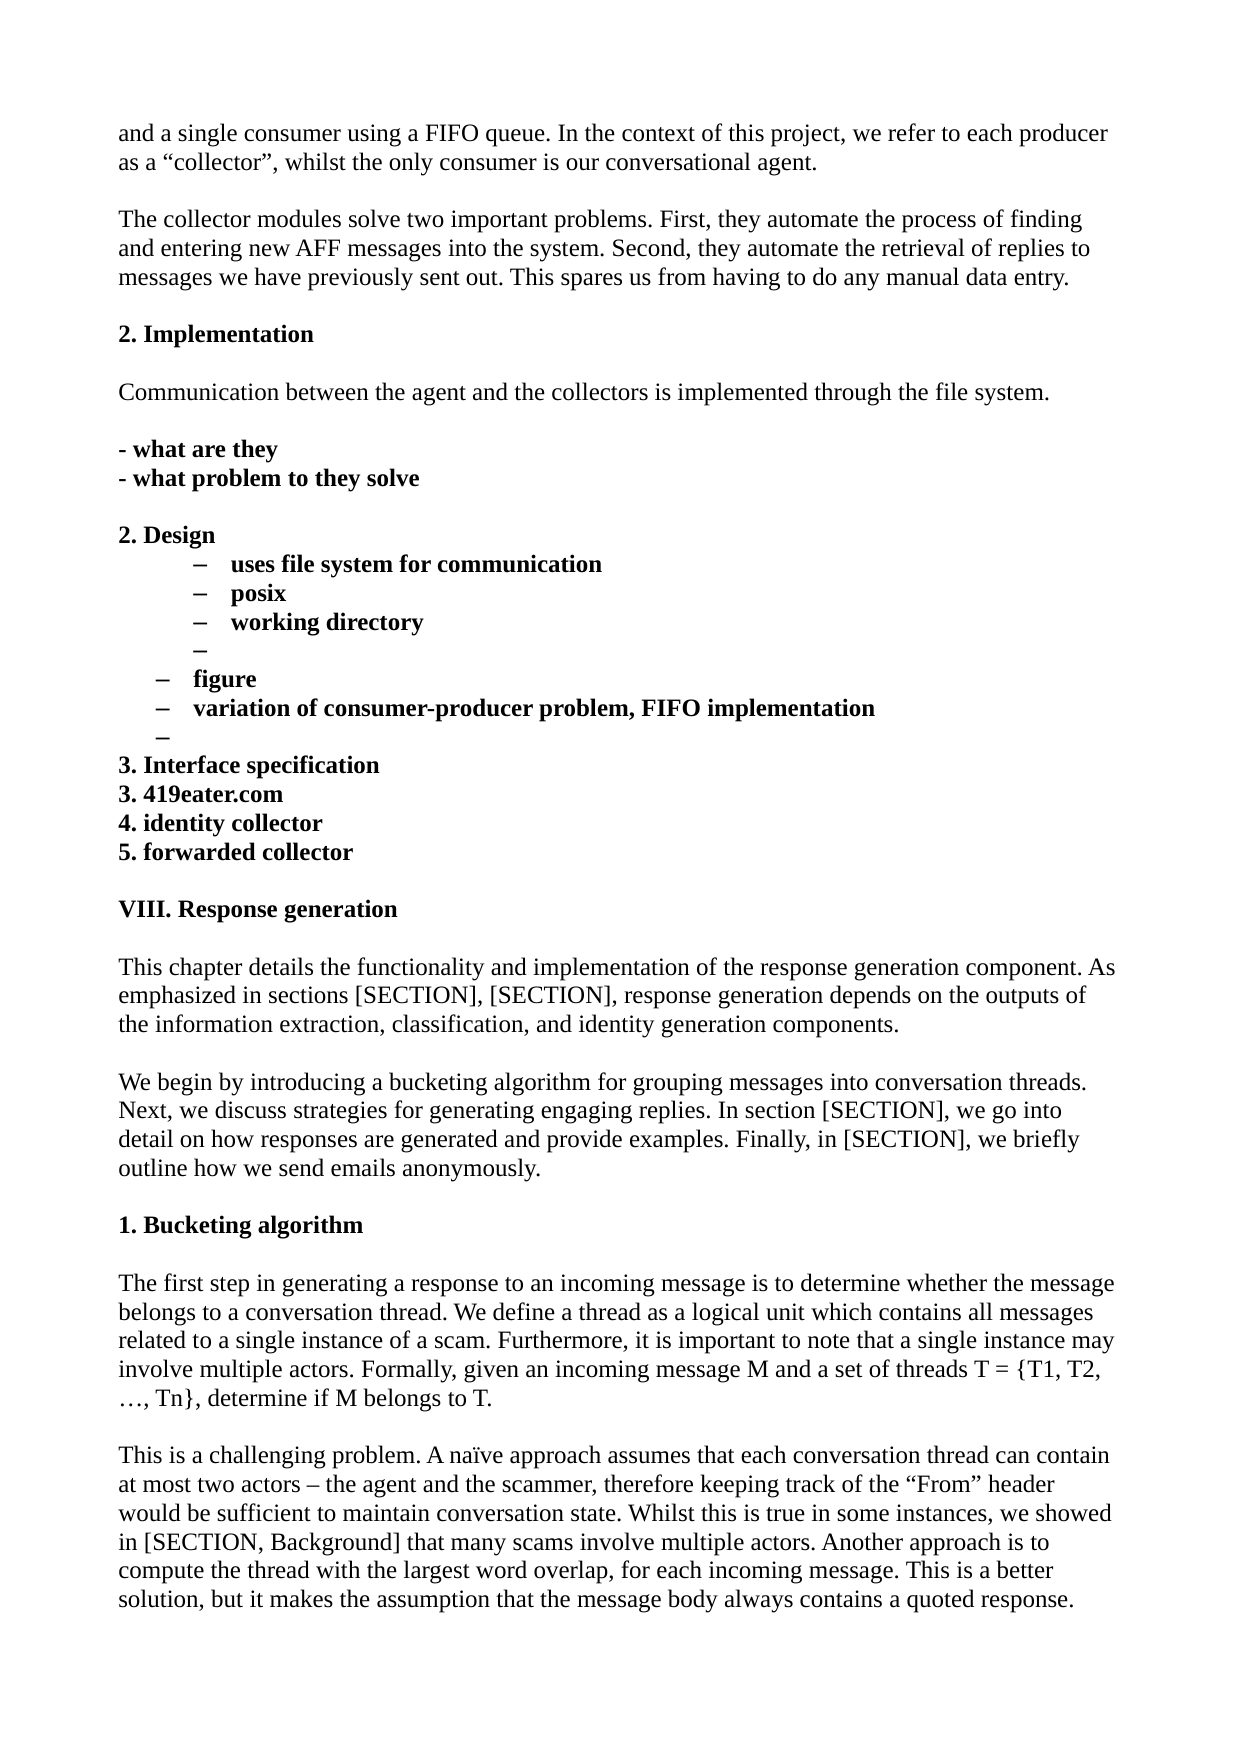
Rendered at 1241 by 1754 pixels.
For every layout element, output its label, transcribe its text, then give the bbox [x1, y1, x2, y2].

list posix [193, 578, 1122, 607]
text VIII. Response generation [118, 894, 1122, 923]
text - what problem to they solve [118, 463, 1122, 492]
text Communication between the agent and the collectors is implemented through the file system. [118, 377, 1122, 406]
text 3. Interface specification [118, 751, 1122, 779]
list uses file system for communication [193, 549, 1122, 578]
text 5. forwarded collector [118, 837, 1122, 866]
text The collector modules solve two important problems. First, they automate the process of finding and entering new AFF messages into the system. Second, they automate the retrieval of replies to messages we have previously sent out. This spares us from having to do any manual data entry. [118, 204, 1122, 291]
text 2. Design [118, 521, 1122, 549]
text This chapter details the functionality and implementation of the response generation component. As emphasized in sections [SECTION], [SECTION], response generation depends on the outputs of the information extraction, classification, and identity generation components. [118, 952, 1122, 1038]
list variation of consumer-producer problem, FIFO implementation [156, 693, 1122, 722]
text We begin by introducing a bucketing algorithm for grouping messages into conversation threads. Next, we discuss strategies for generating engaging replies. In section [SECTION], we go into detail on how responses are generated and provide examples. Finally, in [SECTION], we briefly outline how we send emails anonymously. [118, 1067, 1122, 1182]
text 3. 419eater.com [118, 779, 1122, 808]
list figure [156, 664, 1122, 693]
text - what are they [118, 434, 1122, 463]
text The first step in generating a response to an incoming message is to determine whether the message belongs to a conversation thread. We define a thread as a logical unit which contains all messages related to a single instance of a scam. Furthermore, it is important to note that a single instance may involve multiple actors. Formally, given an incoming message M and a set of threads T = {T1, T2, …, Tn}, determine if M belongs to T. [118, 1268, 1122, 1412]
text This is a challenging problem. A naïve approach assumes that each conversation thread can contain at most two actors – the agent and the scammer, therefore keeping track of the “From” header would be sufficient to maintain conversation state. Whilst this is true in some instances, we showed in [SECTION, Background] that many scams involve multiple actors. Another approach is to compute the thread with the largest word overlap, for each incoming message. This is a better solution, but it makes the assumption that the message body always contains a quoted response. [118, 1441, 1122, 1613]
text and a single consumer using a FIFO queue. In the context of this project, we refer to each producer as a “collector”, whilst the only consumer is our conversational agent. [118, 118, 1122, 176]
text 2. Implementation [118, 319, 1122, 348]
list working directory [193, 607, 1122, 636]
text 1. Bucketing algorithm [118, 1211, 1122, 1239]
text 4. identity collector [118, 808, 1122, 837]
